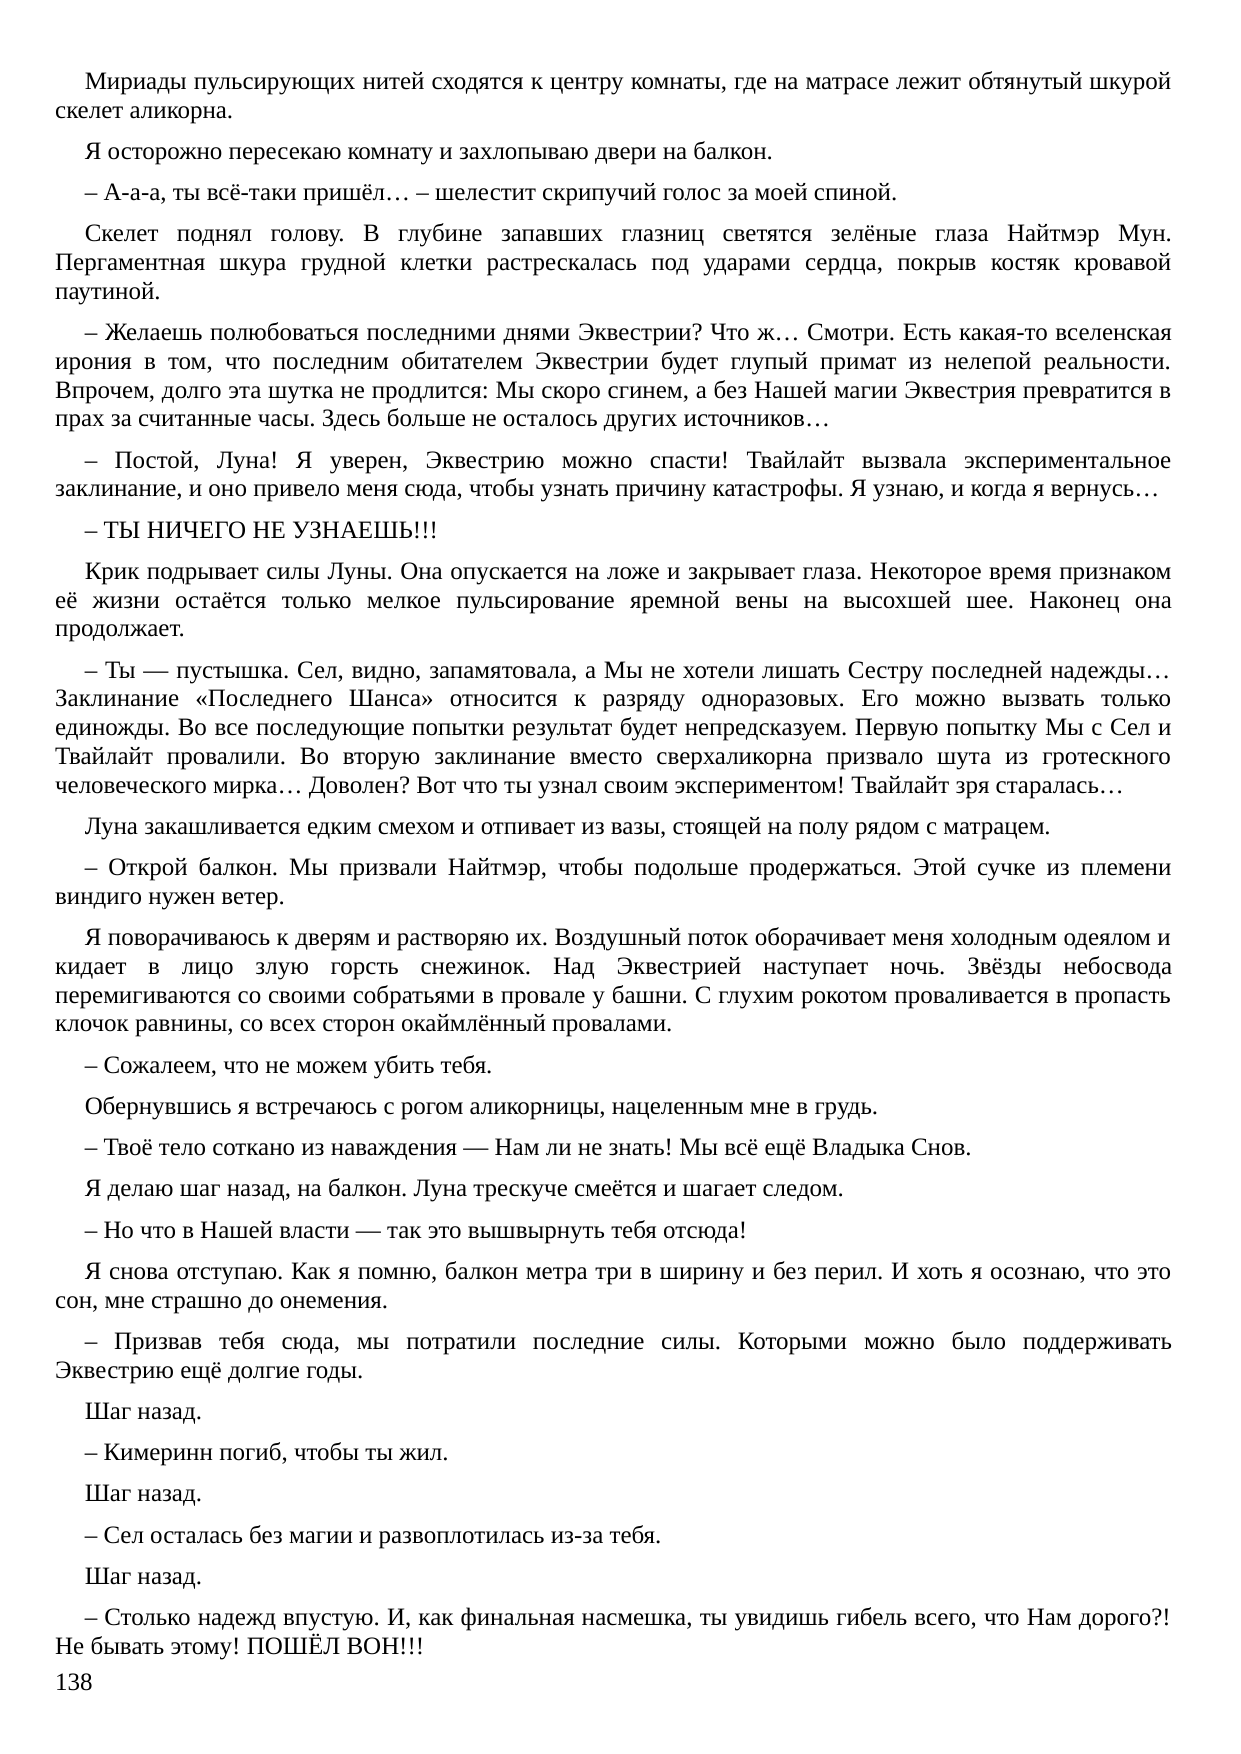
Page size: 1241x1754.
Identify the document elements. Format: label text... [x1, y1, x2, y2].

text Обернувшись я встречаюсь с рогом аликорницы, нацеленным мне в грудь. [55, 1091, 1173, 1120]
text – Кимеринн погиб, чтобы ты жил. [55, 1437, 1173, 1466]
text – Призвав тебя сюда, мы потратили последние силы. Которыми можно было поддерживать Эквестрию ещё долгие годы. [55, 1326, 1173, 1383]
text – Ты — пустышка. Сел, видно, запамятовала, а Мы не хотели лишать Сестру последней надежды… Заклинание «Последнего Шанса» относится к разряду одноразовых. Его можно вызвать только единожды. Во все последующие попытки результат будет непредсказуем. Первую попытку Мы с Сел и Твайлайт провалили. Во вторую заклинание вместо сверхаликорна призвало шута из гротескного человеческого мирка… Доволен? Вот что ты узнал своим экспериментом! Твайлайт зря старалась… [55, 655, 1173, 798]
text – Постой, Луна! Я уверен, Эквестрию можно спасти! Твайлайт вызвала экспериментальное заклинание, и оно привело меня сюда, чтобы узнать причину катастрофы. Я узнаю, и когда я вернусь… [55, 445, 1173, 502]
text – Твоё тело соткано из наваждения — Нам ли не знать! Мы всё ещё Владыка Снов. [55, 1132, 1173, 1161]
text Шаг назад. [55, 1396, 1173, 1425]
text Скелет поднял голову. В глубине запавших глазниц светятся зелёные глаза Найтмэр Мун. Пергаментная шкура грудной клетки растрескалась под ударами сердца, покрыв костяк кровавой паутиной. [55, 218, 1173, 305]
text – Столько надежд впустую. И, как финальная насмешка, ты увидишь гибель всего, что Нам дорого?! Не бывать этому! ПОШЁЛ ВОН!!! [55, 1602, 1173, 1660]
text – А-а-а, ты всё-таки пришёл… – шелестит скрипучий голос за моей спиной. [55, 177, 1173, 206]
text Мириады пульсирующих нитей сходятся к центру комнаты, где на матрасе лежит обтянутый шкурой скелет аликорна. [55, 66, 1173, 123]
text – Но что в Нашей власти — так это вышвырнуть тебя отсюда! [55, 1215, 1173, 1243]
text Шаг назад. [55, 1561, 1173, 1590]
text Я поворачиваюсь к дверям и растворяю их. Воздушный поток оборачивает меня холодным одеялом и кидает в лицо злую горсть снежинок. Над Эквестрией наступает ночь. Звёзды небосвода перемигиваются со своими собратьями в провале у башни. С глухим рокотом проваливается в пропасть клочок равнины, со всех сторон окаймлённый провалами. [55, 922, 1173, 1037]
text Я делаю шаг назад, на балкон. Луна трескуче смеётся и шагает следом. [55, 1173, 1173, 1202]
text Шаг назад. [55, 1478, 1173, 1507]
text – Желаешь полюбоваться последними днями Эквестрии? Что ж… Смотри. Есть какая-то вселенская ирония в том, что последним обитателем Эквестрии будет глупый примат из нелепой реальности. Впрочем, долго эта шутка не продлится: Мы скоро сгинем, а без Нашей магии Эквестрия превратится в прах за считанные часы. Здесь больше не осталось других источников… [55, 317, 1173, 432]
text – Сел осталась без магии и развоплотилась из-за тебя. [55, 1520, 1173, 1548]
text – ТЫ НИЧЕГО НЕ УЗНАЕШЬ!!! [55, 515, 1173, 543]
text – Открой балкон. Мы призвали Найтмэр, чтобы подольше продержаться. Этой сучке из племени виндиго нужен ветер. [55, 852, 1173, 910]
text – Сожалеем, что не можем убить тебя. [55, 1050, 1173, 1078]
text Я осторожно пересекаю комнату и захлопываю двери на балкон. [55, 136, 1173, 165]
text Луна закашливается едким смехом и отпивает из вазы, стоящей на полу рядом с матрацем. [55, 811, 1173, 840]
text Я снова отступаю. Как я помню, балкон метра три в ширину и без перил. И хоть я осознаю, что это сон, мне страшно до онемения. [55, 1256, 1173, 1313]
text Крик подрывает силы Луны. Она опускается на ложе и закрывает глаза. Некоторое время признаком её жизни остаётся только мелкое пульсирование яремной вены на высохшей шее. Наконец она продолжает. [55, 556, 1173, 642]
